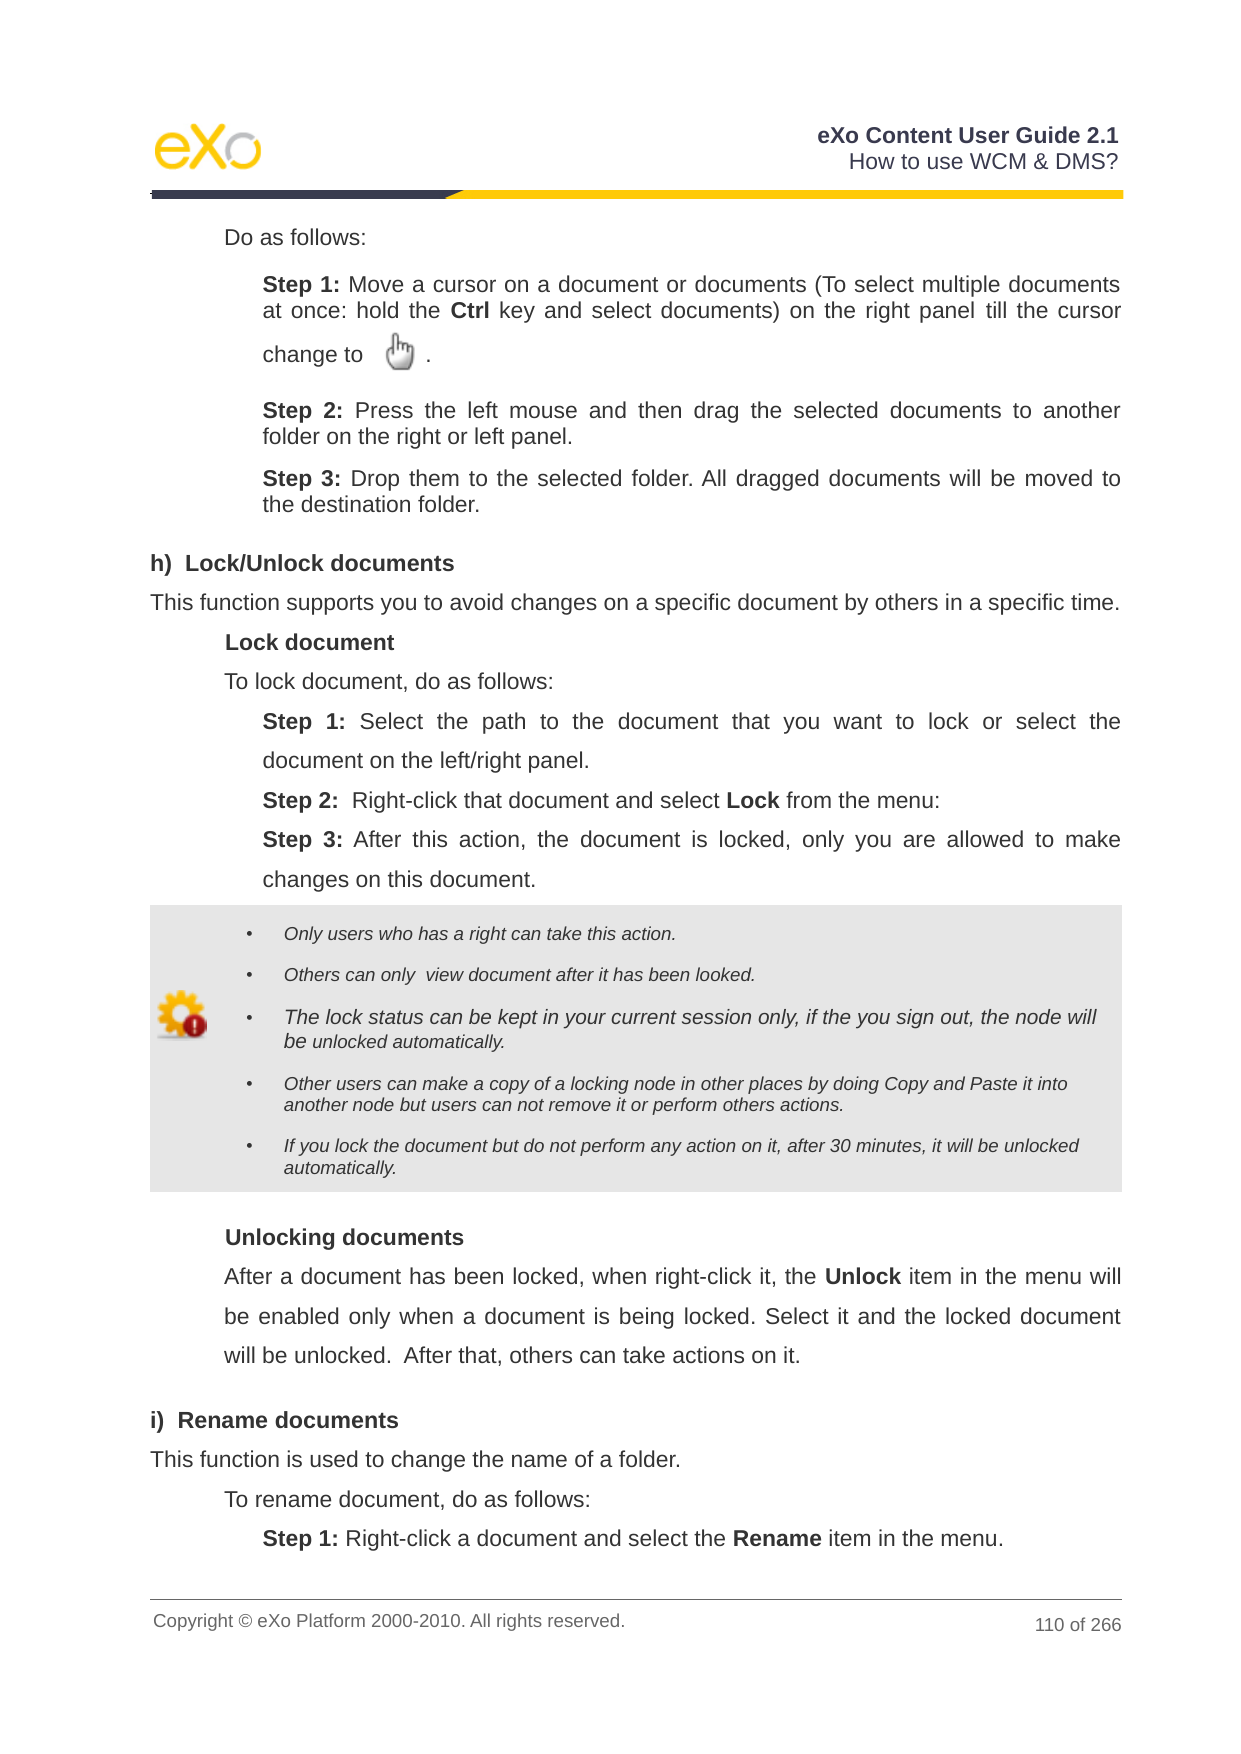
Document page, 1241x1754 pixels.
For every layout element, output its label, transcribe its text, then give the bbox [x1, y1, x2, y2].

subtitle Rename documents [150, 1407, 1122, 1433]
text This function is used to change the name of a folder. [150, 1446, 1122, 1472]
text This function supports you to avoid changes on a specific document by others in a specific time. [150, 589, 1122, 616]
subtitle Lock/Unlock documents [150, 550, 1122, 577]
list Step 2: Press the left mouse and then drag the selected documents to another folder on the right or left panel. [225, 397, 1122, 450]
text After a document has been locked, when right-click it, the Unlock item in the menu will be enabled only when a document is being locked. Select it and the locked document will be unlocked. After that, others can take actions on it. [224, 1263, 1122, 1369]
text Do as follows: [224, 223, 1122, 250]
picture [156, 990, 207, 1041]
picture [377, 330, 418, 375]
list Step 1: Move a cursor on a document or documents (To select multiple documents at once: hold the Ctrl key and select documents) on the right panel till the cursor change to . [225, 271, 1122, 382]
table_header [150, 905, 203, 1192]
table_header Only users who has a right can take this action. Others can only view document after it has been looked. The lock status can be kept in your current session only, if the you sign out, the node will be unlocked automatically. Other users can make a copy of a locking node in other places by doing Copy and Paste it into another node but users can not remove it or perform others actions. If you lock the document but do not perform any action on it, after 30 minutes, it will be unlocked automatically. [203, 905, 1122, 1192]
list Step 1: Right-click a document and select the Rename item in the menu. [225, 1525, 1122, 1551]
picture [155, 123, 262, 170]
list Step 1: Select the path to the document that you want to lock or select the document on the left/right panel. [225, 708, 1122, 773]
picture [151, 190, 1124, 199]
list Step 3: After this action, the document is locked, only you are allowed to make changes on this document. [225, 826, 1122, 892]
list Unlocking documents [187, 1224, 1122, 1250]
text To lock document, do as follows: [224, 668, 1122, 694]
text To rename document, do as follows: [224, 1486, 1122, 1512]
list Lock document [187, 629, 1122, 655]
list Step 2: Right-click that document and select Lock from the menu: [225, 787, 1122, 813]
list Step 3: Drop them to the selected folder. All dragged documents will be moved to the destination folder. [225, 465, 1122, 517]
